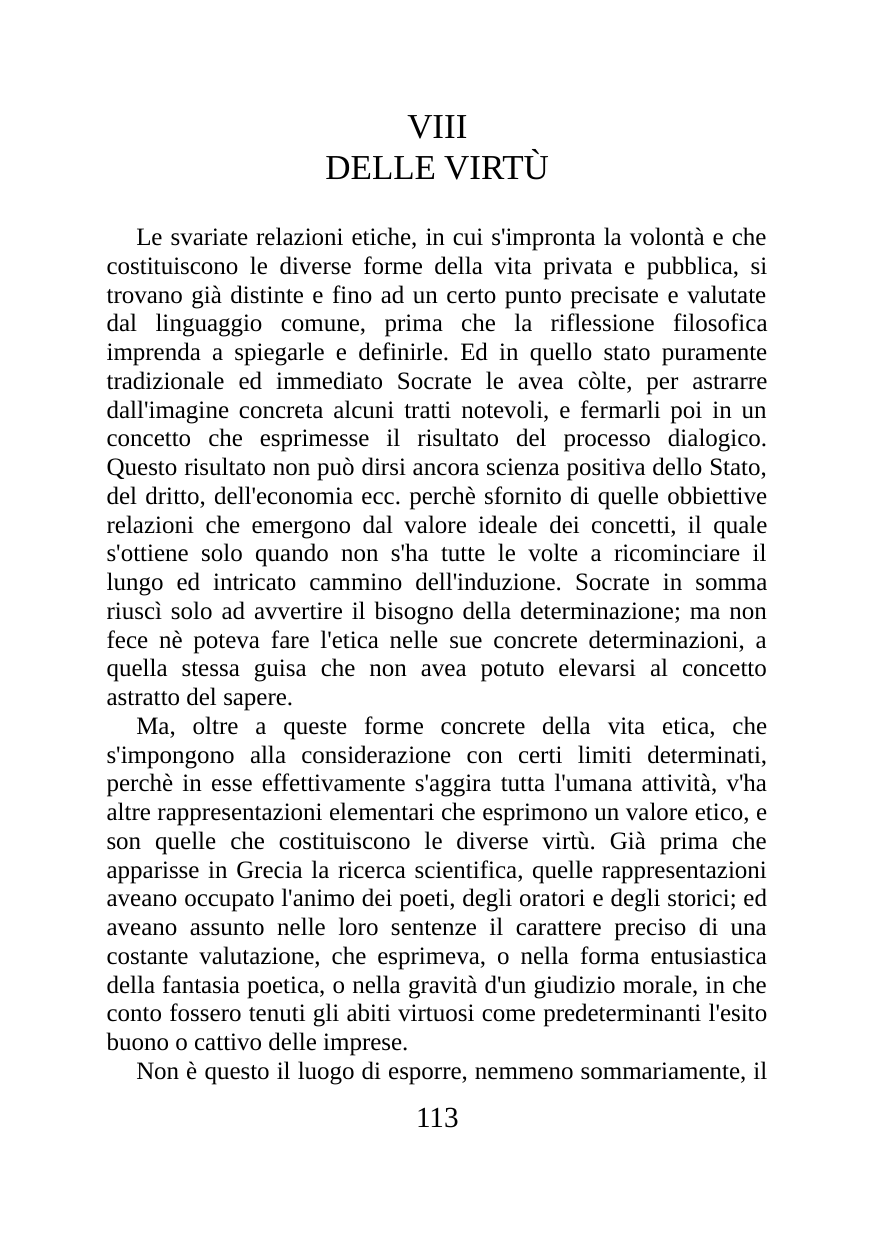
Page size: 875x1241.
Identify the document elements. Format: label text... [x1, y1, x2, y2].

text Non è questo il luogo di esporre, nemmeno sommariamente, il [106, 1056, 768, 1085]
text Ma, oltre a queste forme concrete della vita etica, che s'impongono alla considerazione con certi limiti determinati, perchè in esse effettivamente s'aggira tutta l'umana attività, v'ha altre rappresentazioni elementari che esprimono un valore etico, e son quelle che costituiscono le diverse virtù. Già prima che apparisse in Grecia la ricerca scientifica, quelle rappresentazioni aveano occupato l'animo dei poeti, degli oratori e degli storici; ed aveano assunto nelle loro sentenze il carattere preciso di una costante valutazione, che esprimeva, o nella forma entusiastica della fantasia poetica, o nella gravità d'un giudizio morale, in che conto fossero tenuti gli abiti virtuosi come predeterminanti l'esito buono o cattivo delle imprese. [106, 711, 768, 1056]
text Le svariate relazioni etiche, in cui s'impronta la volontà e che costituiscono le diverse forme della vita privata e pubblica, si trovano già distinte e fino ad un certo punto precisate e valutate dal linguaggio comune, prima che la riflessione filosofica imprenda a spiegarle e definirle. Ed in quello stato puramente tradizionale ed immediato Socrate le avea còlte, per astrarre dall'imagine concreta alcuni tratti notevoli, e fermarli poi in un concetto che esprimesse il risultato del processo dialogico. Questo risultato non può dirsi ancora scienza positiva dello Stato, del dritto, dell'economia ecc. perchè sfornito di quelle obbiettive relazioni che emergono dal valore ideale dei concetti, il quale s'ottiene solo quando non s'ha tutte le volte a ricominciare il lungo ed intricato cammino dell'induzione. Socrate in somma riuscì solo ad avvertire il bisogno della determinazione; ma non fece nè poteva fare l'etica nelle sue concrete determinazioni, a quella stessa guisa che non avea potuto elevarsi al concetto astratto del sapere. [106, 222, 768, 711]
subtitle VIII DELLE VIRTÙ [106, 106, 768, 187]
